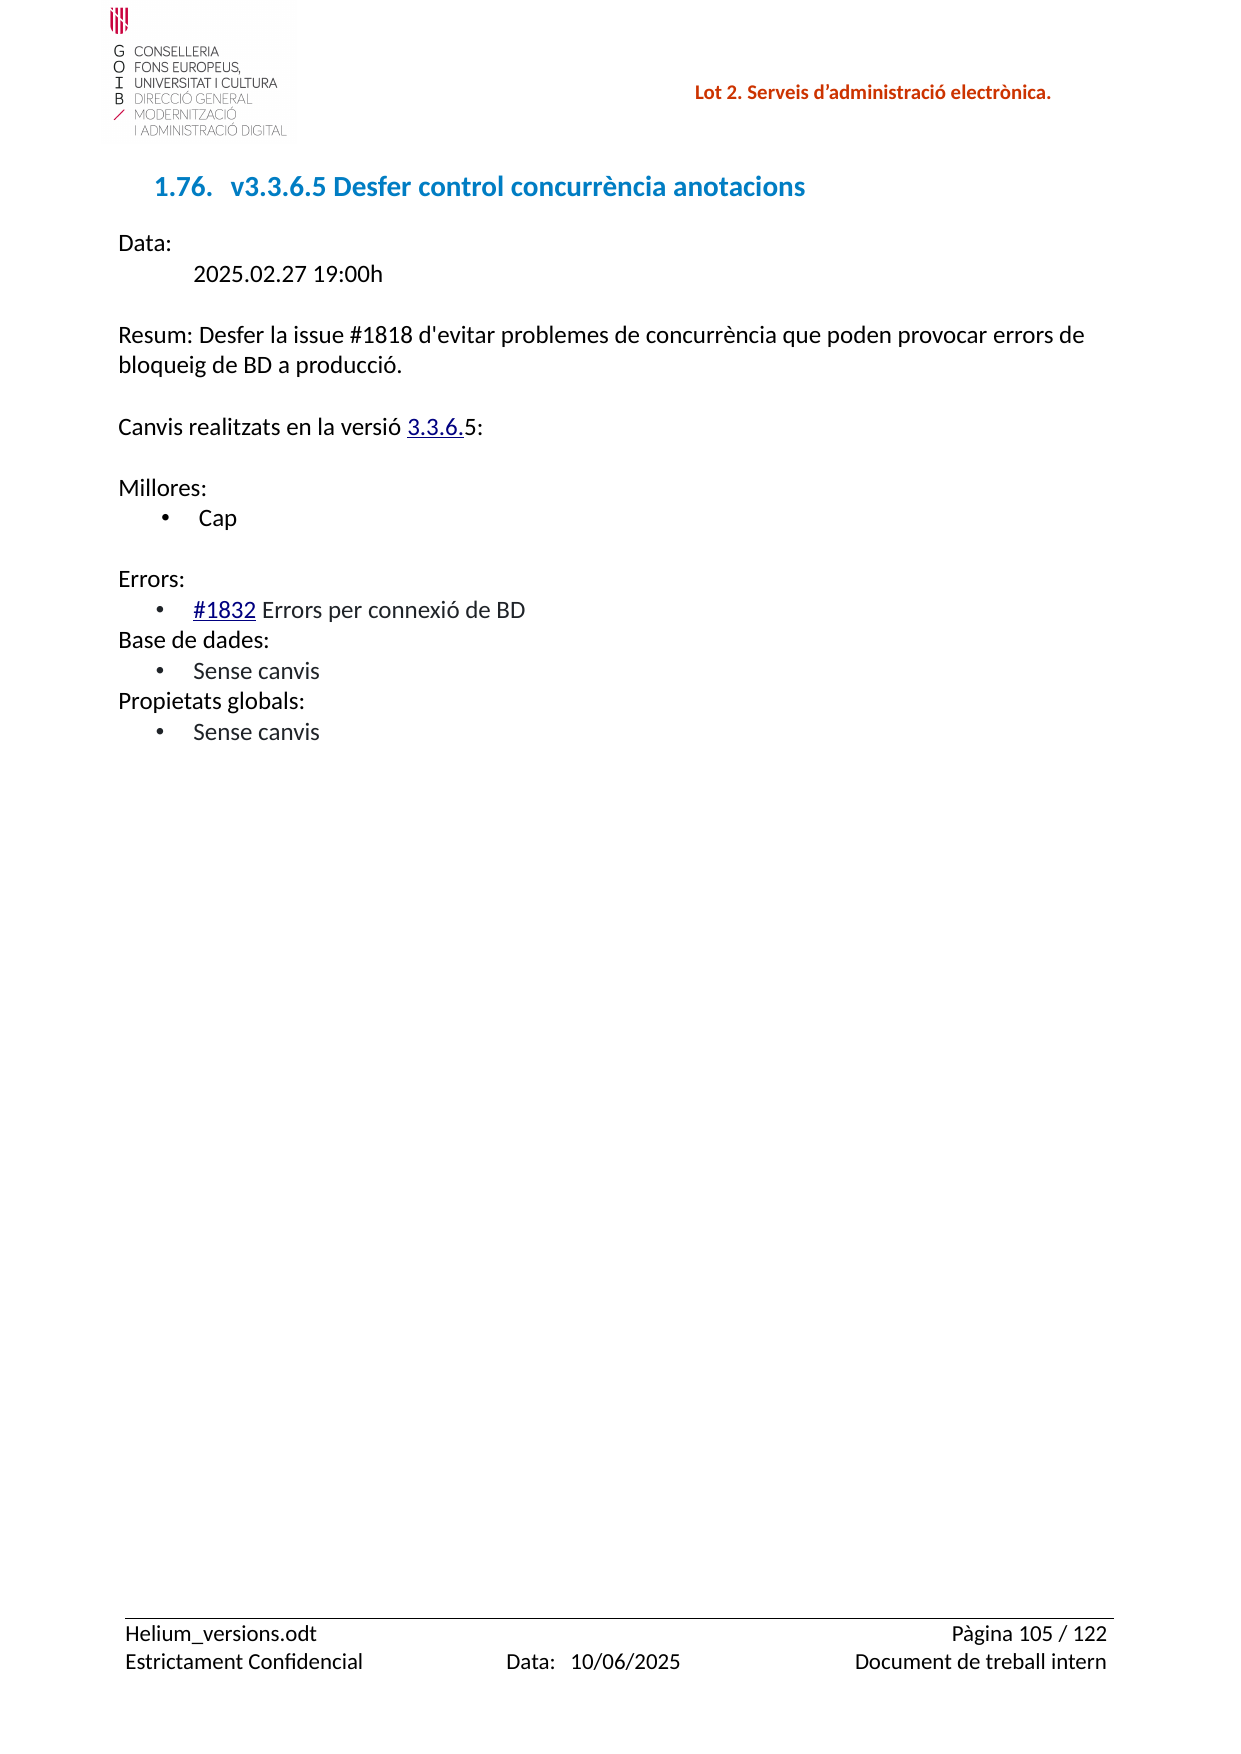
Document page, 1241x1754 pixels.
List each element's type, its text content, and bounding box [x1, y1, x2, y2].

text Propietats globals: [118, 685, 1122, 716]
text 2025.02.27 19:00h [118, 258, 1122, 289]
list Cap [161, 502, 1122, 533]
subtitle v3.3.6.5 Desfer control concurrència anotacions [153, 168, 1122, 204]
text Canvis realitzats en la versió 3.3.6.5: [118, 411, 1122, 441]
list Sense canvis [156, 716, 1122, 746]
text Errors: [118, 563, 1122, 594]
text Base de dades: [118, 624, 1122, 655]
text Millores: [118, 472, 1122, 502]
list #1832 Errors per connexió de BD [156, 594, 1122, 624]
text Resum: Desfer la issue #1818 d'evitar problemes de concurrència que poden provocar errors de bloqueig de BD a producció. [118, 319, 1122, 380]
list Sense canvis [156, 655, 1122, 685]
text Data: [118, 228, 1122, 258]
picture [100, 0, 297, 144]
